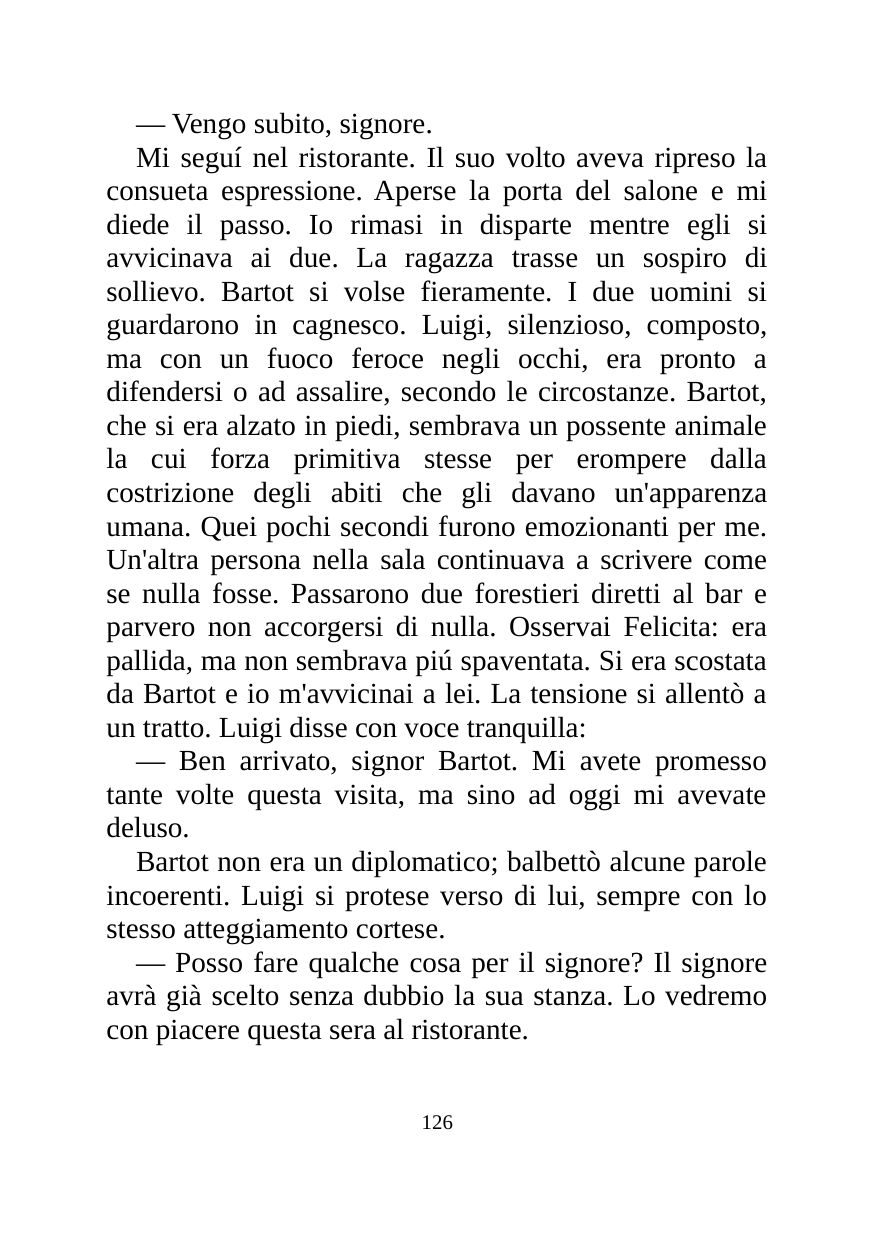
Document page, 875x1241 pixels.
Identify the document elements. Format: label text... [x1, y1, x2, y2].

text Mi seguí nel ristorante. Il suo volto aveva ripreso la consueta espressione. Aperse la porta del salone e mi diede il passo. Io rimasi in disparte mentre egli si avvicinava ai due. La ragazza trasse un sospiro di sollievo. Bartot si volse fieramente. I due uomini si guardarono in cagnesco. Luigi, silenzioso, composto, ma con un fuoco feroce negli occhi, era pronto a difendersi o ad assalire, secondo le circostanze. Bartot, che si era alzato in piedi, sembrava un possente animale la cui forza primitiva stesse per erompere dalla costrizione degli abiti che gli davano un'apparenza umana. Quei pochi secondi furono emozionanti per me. Un'altra persona nella sala continuava a scrivere come se nulla fosse. Passarono due forestieri diretti al bar e parvero non accorgersi di nulla. Osservai Felicita: era pallida, ma non sembrava piú spaventata. Si era scostata da Bartot e io m'avvicinai a lei. La tensione si allentò a un tratto. Luigi disse con voce tranquilla: [106, 140, 768, 743]
text — Posso fare qualche cosa per il signore? Il signore avrà già scelto senza dubbio la sua stanza. Lo vedremo con piacere questa sera al ristorante. [106, 945, 768, 1045]
text Bartot non era un diplomatico; balbettò alcune parole incoerenti. Luigi si protese verso di lui, sempre con lo stesso atteggiamento cortese. [106, 844, 768, 945]
text — Vengo subito, signore. [106, 106, 768, 140]
text — Ben arrivato, signor Bartot. Mi avete promesso tante volte questa visita, ma sino ad oggi mi avevate deluso. [106, 743, 768, 844]
